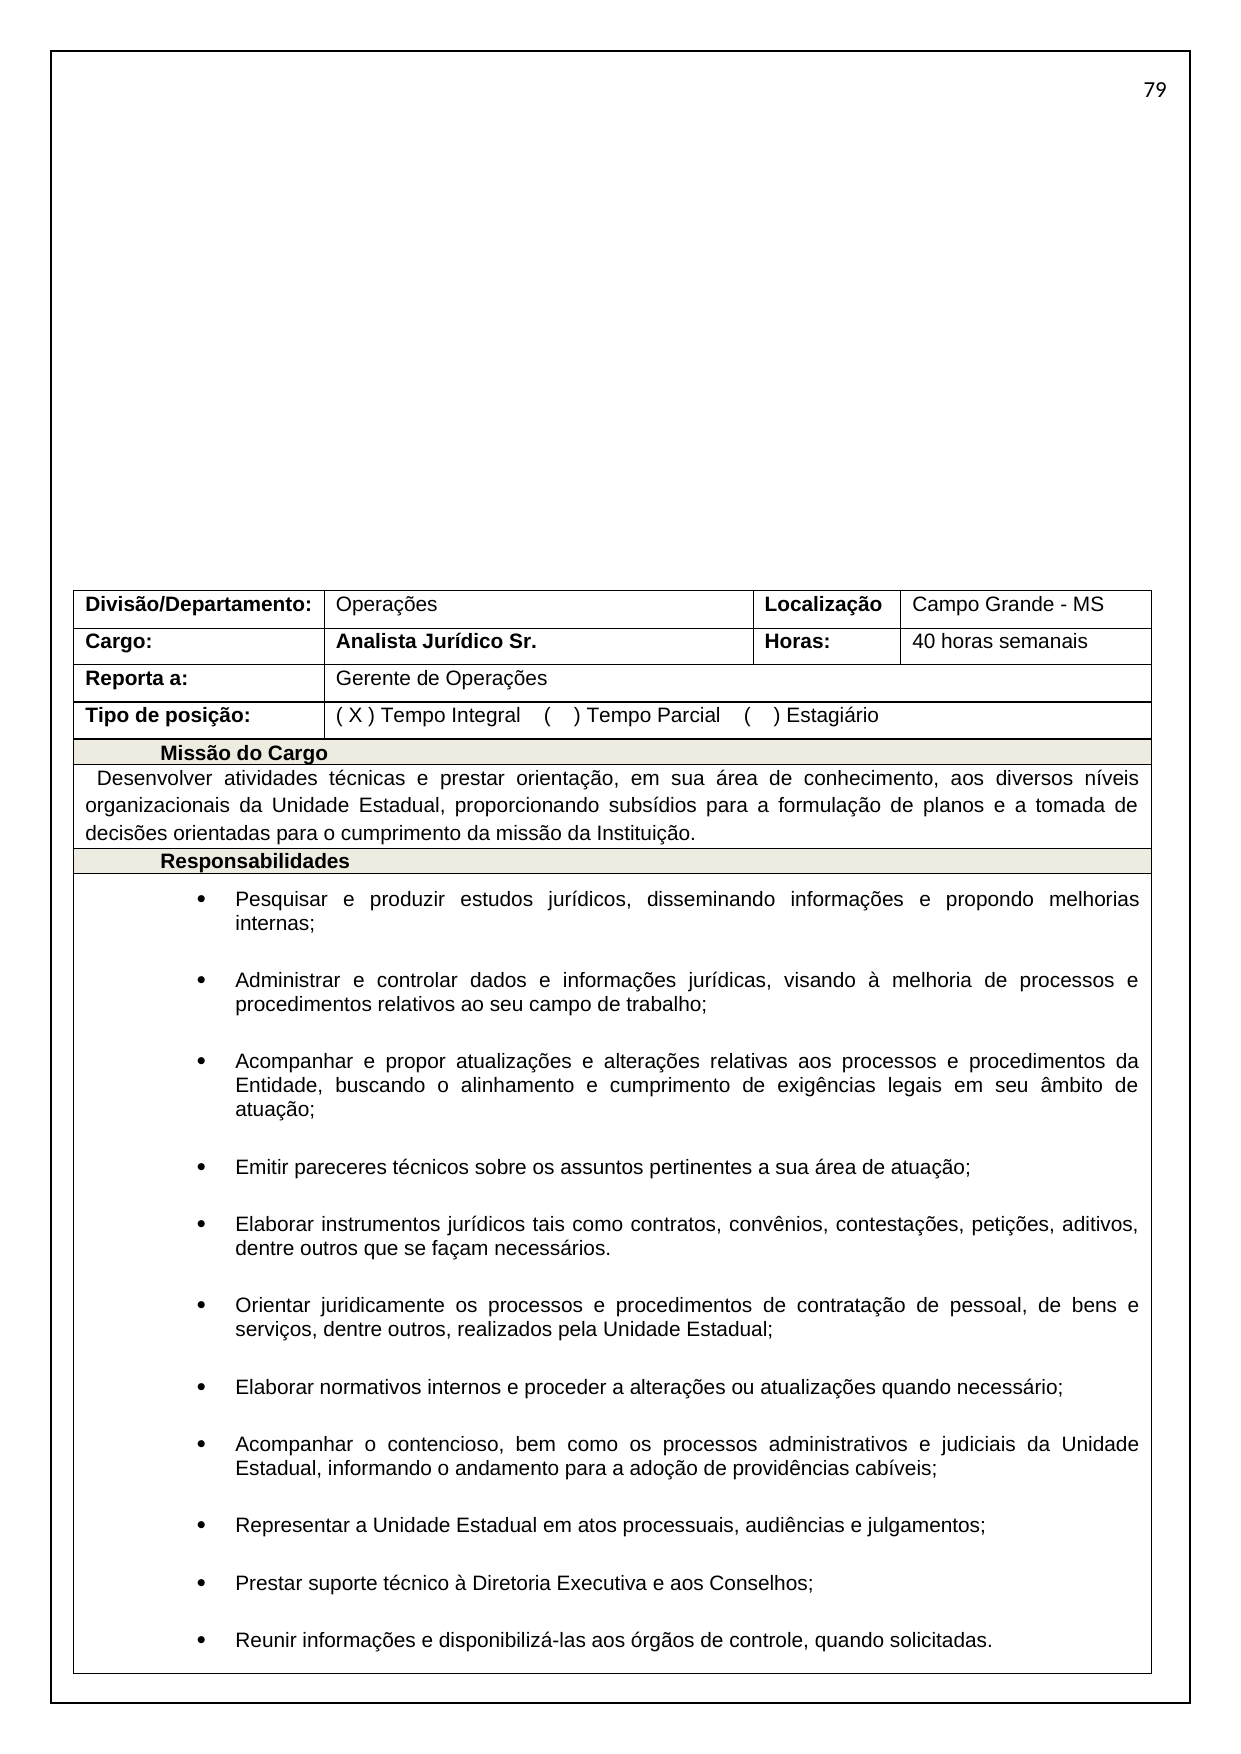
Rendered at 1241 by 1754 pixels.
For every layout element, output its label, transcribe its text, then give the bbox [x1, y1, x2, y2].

table_cell Cargo: [74, 629, 324, 664]
table_cell Responsabilidades [74, 849, 1151, 873]
table_header Localização [754, 591, 900, 627]
table_cell Reporta a: [74, 665, 324, 701]
table_cell 40 horas semanais [901, 629, 1151, 664]
table_cell Analista Jurídico Sr. [325, 629, 753, 664]
table_cell Horas: [754, 629, 900, 664]
table_cell Tipo de posição: [74, 703, 324, 738]
table_header Divisão/Departamento: [74, 591, 324, 627]
table_cell Pesquisar e produzir estudos jurídicos, disseminando informações e propondo melhorias internas; Administrar e controlar dados e informações jurídicas, visando à melhoria de processos e procedimentos relativos ao seu campo de trabalho; Acompanhar e propor atualizações e alterações relativas aos processos e procedimentos da Entidade, buscando o alinhamento e cumprimento de exigências legais em seu âmbito de atuação; Emitir pareceres técnicos sobre os assuntos pertinentes a sua área de atuação; Elaborar instrumentos jurídicos tais como contratos, convênios, contestações, petições, aditivos, dentre outros que se façam necessários. Orientar juridicamente os processos e procedimentos de contratação de pessoal, de bens e serviços, dentre outros, realizados pela Unidade Estadual; Elaborar normativos internos e proceder a alterações ou atualizações quando necessário; Acompanhar o contencioso, bem como os processos administrativos e judiciais da Unidade Estadual, informando o andamento para a adoção de providências cabíveis; Representar a Unidade Estadual em atos processuais, audiências e julgamentos; Prestar suporte técnico à Diretoria Executiva e aos Conselhos; Reunir informações e disponibilizá-las aos órgãos de controle, quando solicitadas. [74, 874, 1151, 1673]
table_cell Desenvolver atividades técnicas e prestar orientação, em sua área de conhecimento, aos diversos níveis organizacionais da Unidade Estadual, proporcionando subsídios para a formulação de planos e a tomada de decisões orientadas para o cumprimento da missão da Instituição. [74, 765, 1151, 848]
table_header Operações [325, 591, 753, 627]
table_cell ( X ) Tempo Integral ( ) Tempo Parcial ( ) Estagiário [325, 703, 1151, 738]
table_cell Gerente de Operações [325, 665, 1151, 701]
table_header Campo Grande - MS [901, 591, 1151, 627]
table_header Missão do Cargo [74, 740, 1151, 764]
